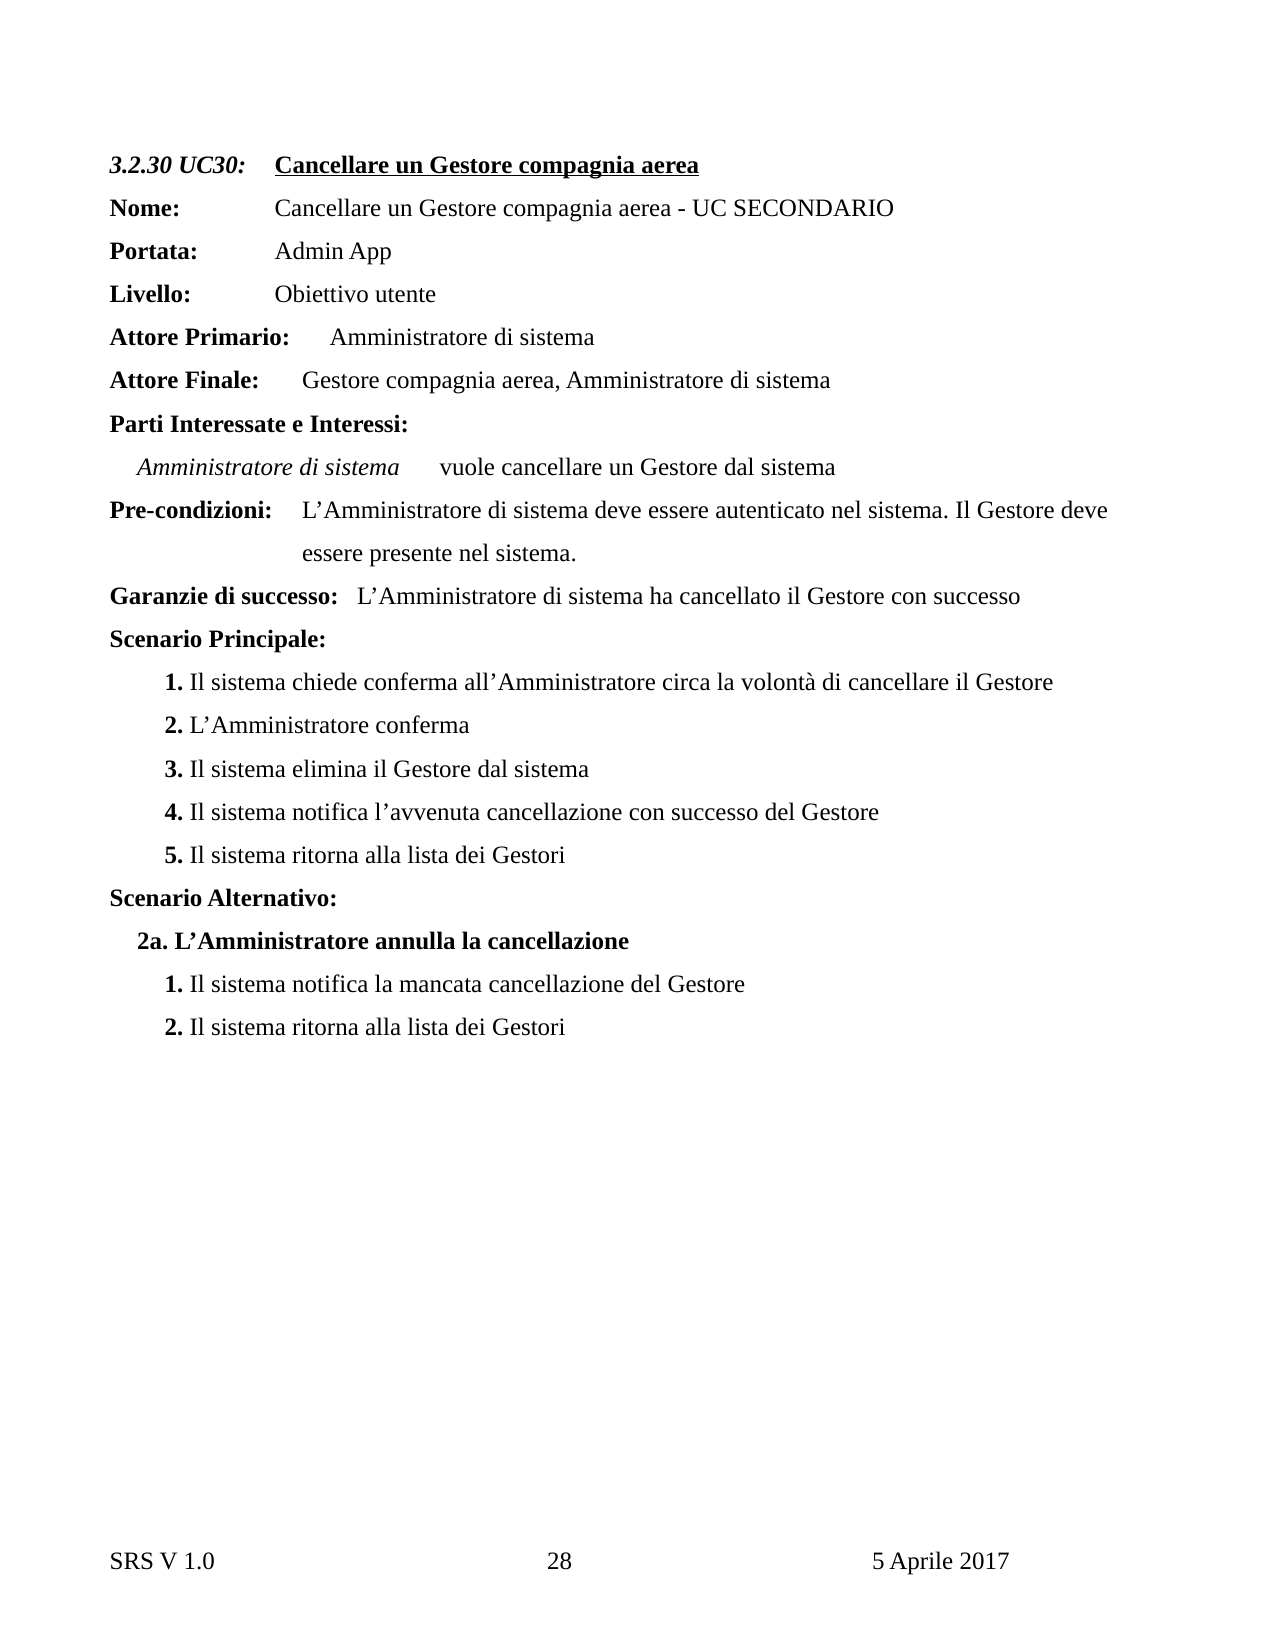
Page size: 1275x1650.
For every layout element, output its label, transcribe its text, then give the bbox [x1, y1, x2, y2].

text Garanzie di successo: L’Amministratore di sistema ha cancellato il Gestore con successo Scenario Principale: [109, 581, 1162, 653]
text 1. Il sistema notifica la mancata cancellazione del Gestore [109, 969, 1162, 998]
text 1. Il sistema chiede conferma all’Amministratore circa la volontà di cancellare il Gestore [109, 667, 1162, 696]
text Portata: Admin App [109, 236, 1162, 265]
text Pre-condizioni: L’Amministratore di sistema deve essere autenticato nel sistema. Il Gestore deve essere presente nel sistema. [109, 495, 1162, 567]
text Nome: Cancellare un Gestore compagnia aerea - UC SECONDARIO [109, 193, 1162, 222]
text 5. Il sistema ritorna alla lista dei Gestori [109, 840, 1162, 869]
text Amministratore di sistema vuole cancellare un Gestore dal sistema [109, 452, 1162, 481]
text 2a. L’Amministratore annulla la cancellazione [109, 926, 1162, 955]
text 3.2.30 UC30: Cancellare un Gestore compagnia aerea [109, 150, 1162, 179]
text Attore Primario: Amministratore di sistema [109, 322, 1162, 351]
text Livello: Obiettivo utente [109, 279, 1162, 308]
text Attore Finale: Gestore compagnia aerea, Amministratore di sistema [109, 366, 1162, 394]
text Parti Interessate e Interessi: [109, 409, 1162, 437]
text 2. Il sistema ritorna alla lista dei Gestori [109, 1012, 1162, 1041]
text 4. Il sistema notifica l’avvenuta cancellazione con successo del Gestore [109, 797, 1162, 826]
text 3. Il sistema elimina il Gestore dal sistema [109, 754, 1162, 782]
text 2. L’Amministratore conferma [109, 711, 1162, 739]
text Scenario Alternativo: [109, 883, 1162, 912]
